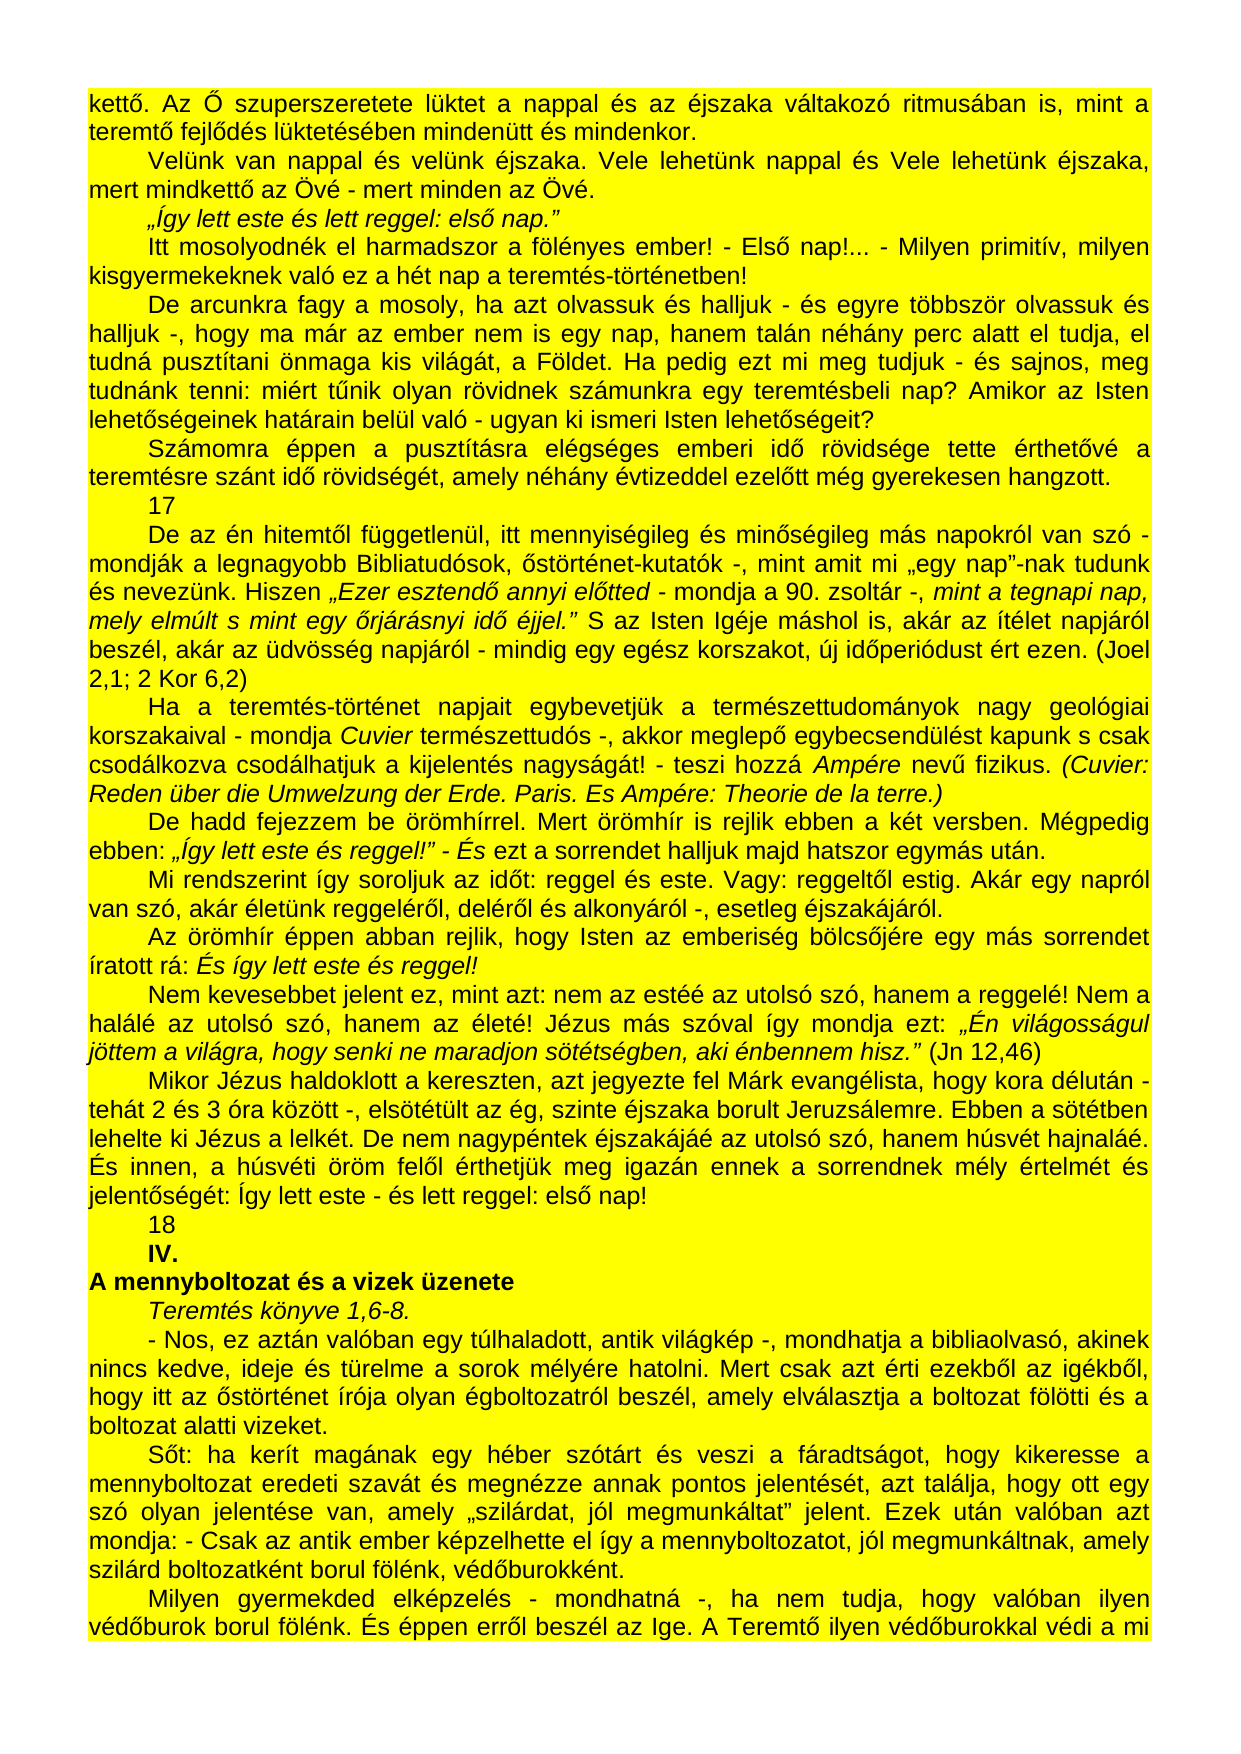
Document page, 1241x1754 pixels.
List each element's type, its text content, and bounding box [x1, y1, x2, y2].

text Teremtés könyve 1,6-8. [88, 1296, 1152, 1325]
text „Így lett este és lett reggel: első nap.” [88, 203, 1152, 232]
text Nem kevesebbet jelent ez, mint azt: nem az estéé az utolsó szó, hanem a reggelé! Nem a halálé az utolsó szó, hanem az életé! Jézus más szóval így mondja ezt: „Én világosságul jöttem a világra, hogy senki ne maradjon sötétségben, aki énbennem hisz.” (Jn 12,46) [88, 980, 1152, 1066]
text Az örömhír éppen abban rejlik, hogy Isten az emberiség bölcsőjére egy más sorrendet íratott rá: És így lett este és reggel! [88, 922, 1152, 980]
text De hadd fejezzem be örömhírrel. Mert örömhír is rejlik ebben a két versben. Mégpedig ebben: „Így lett este és reggel!” - És ezt a sorrendet halljuk majd hatszor egymás után. [88, 807, 1152, 865]
text Ha a teremtés-történet napjait egybevetjük a természettudományok nagy geológiai korszakaival - mondja Cuvier természettudós -, akkor meglepő egybecsendülést kapunk s csak csodálkozva csodálhatjuk a kijelentés nagyságát! - teszi hozzá Ampére nevű fizikus. (Cuvier: Reden über die Umwelzung der Erde. Paris. Es Ampére: Theorie de la terre.) [88, 692, 1152, 807]
text 17 [88, 491, 1152, 520]
text Milyen gyermekded elképzelés - mondhatná -, ha nem tudja, hogy valóban ilyen védőburok borul fölénk. És éppen erről beszél az Ige. A Teremtő ilyen védőburokkal védi a mi [88, 1583, 1152, 1641]
text IV. A mennyboltozat és a vizek üzenete [88, 1238, 1152, 1296]
text Itt mosolyodnék el harmadszor a fölényes ember! - Első nap!... - Milyen primitív, milyen kisgyermekeknek való ez a hét nap a teremtés-történetben! [88, 232, 1152, 290]
text De az én hitemtől függetlenül, itt mennyiségileg és minőségileg más napokról van szó - mondják a legnagyobb Bibliatudósok, őstörténet-kutatók -, mint amit mi „egy nap”-nak tudunk és nevezünk. Hiszen „Ezer esztendő annyi előtted - mondja a 90. zsoltár -, mint a tegnapi nap, mely elmúlt s mint egy őrjárásnyi idő éjjel.” S az Isten Igéje máshol is, akár az ítélet napjáról beszél, akár az üdvösség napjáról - mindig egy egész korszakot, új időperiódust ért ezen. (Joel 2,1; 2 Kor 6,2) [88, 520, 1152, 692]
text Mikor Jézus haldoklott a kereszten, azt jegyezte fel Márk evangélista, hogy kora délután - tehát 2 és 3 óra között -, elsötétült az ég, szinte éjszaka borult Jeruzsálemre. Ebben a sötétben lehelte ki Jézus a lelkét. De nem nagypéntek éjszakájáé az utolsó szó, hanem húsvét hajnaláé. És innen, a húsvéti öröm felől érthetjük meg igazán ennek a sorrendnek mély értelmét és jelentőségét: Így lett este - és lett reggel: első nap! [88, 1066, 1152, 1210]
text - Nos, ez aztán valóban egy túlhaladott, antik világkép -, mondhatja a bibliaolvasó, akinek nincs kedve, ideje és türelme a sorok mélyére hatolni. Mert csak azt érti ezekből az igékből, hogy itt az őstörténet írója olyan égboltozatról beszél, amely elválasztja a boltozat fölötti és a boltozat alatti vizeket. [88, 1325, 1152, 1440]
text Számomra éppen a pusztításra elégséges emberi idő rövidsége tette érthetővé a teremtésre szánt idő rövidségét, amely néhány évtizeddel ezelőtt még gyerekesen hangzott. [88, 433, 1152, 491]
text De arcunkra fagy a mosoly, ha azt olvassuk és halljuk - és egyre többször olvassuk és halljuk -, hogy ma már az ember nem is egy nap, hanem talán néhány perc alatt el tudja, el tudná pusztítani önmaga kis világát, a Földet. Ha pedig ezt mi meg tudjuk - és sajnos, meg tudnánk tenni: miért tűnik olyan rövidnek számunkra egy teremtésbeli nap? Amikor az Isten lehetőségeinek határain belül való - ugyan ki ismeri Isten lehetőségeit? [88, 290, 1152, 433]
text Sőt: ha kerít magának egy héber szótárt és veszi a fáradtságot, hogy kikeresse a mennyboltozat eredeti szavát és megnézze annak pontos jelentését, azt találja, hogy ott egy szó olyan jelentése van, amely „szilárdat, jól megmunkáltat” jelent. Ezek után valóban azt mondja: - Csak az antik ember képzelhette el így a mennyboltozatot, jól megmunkáltnak, amely szilárd boltozatként borul fölénk, védőburokként. [88, 1440, 1152, 1583]
text kettő. Az Ő szuperszeretete lüktet a nappal és az éjszaka váltakozó ritmusában is, mint a teremtő fejlődés lüktetésében mindenütt és mindenkor. [88, 88, 1152, 146]
text Mi rendszerint így soroljuk az időt: reggel és este. Vagy: reggeltől estig. Akár egy napról van szó, akár életünk reggeléről, deléről és alkonyáról -, esetleg éjszakájáról. [88, 865, 1152, 922]
text Velünk van nappal és velünk éjszaka. Vele lehetünk nappal és Vele lehetünk éjszaka, mert mindkettő az Övé - mert minden az Övé. [88, 146, 1152, 203]
text 18 [88, 1210, 1152, 1238]
